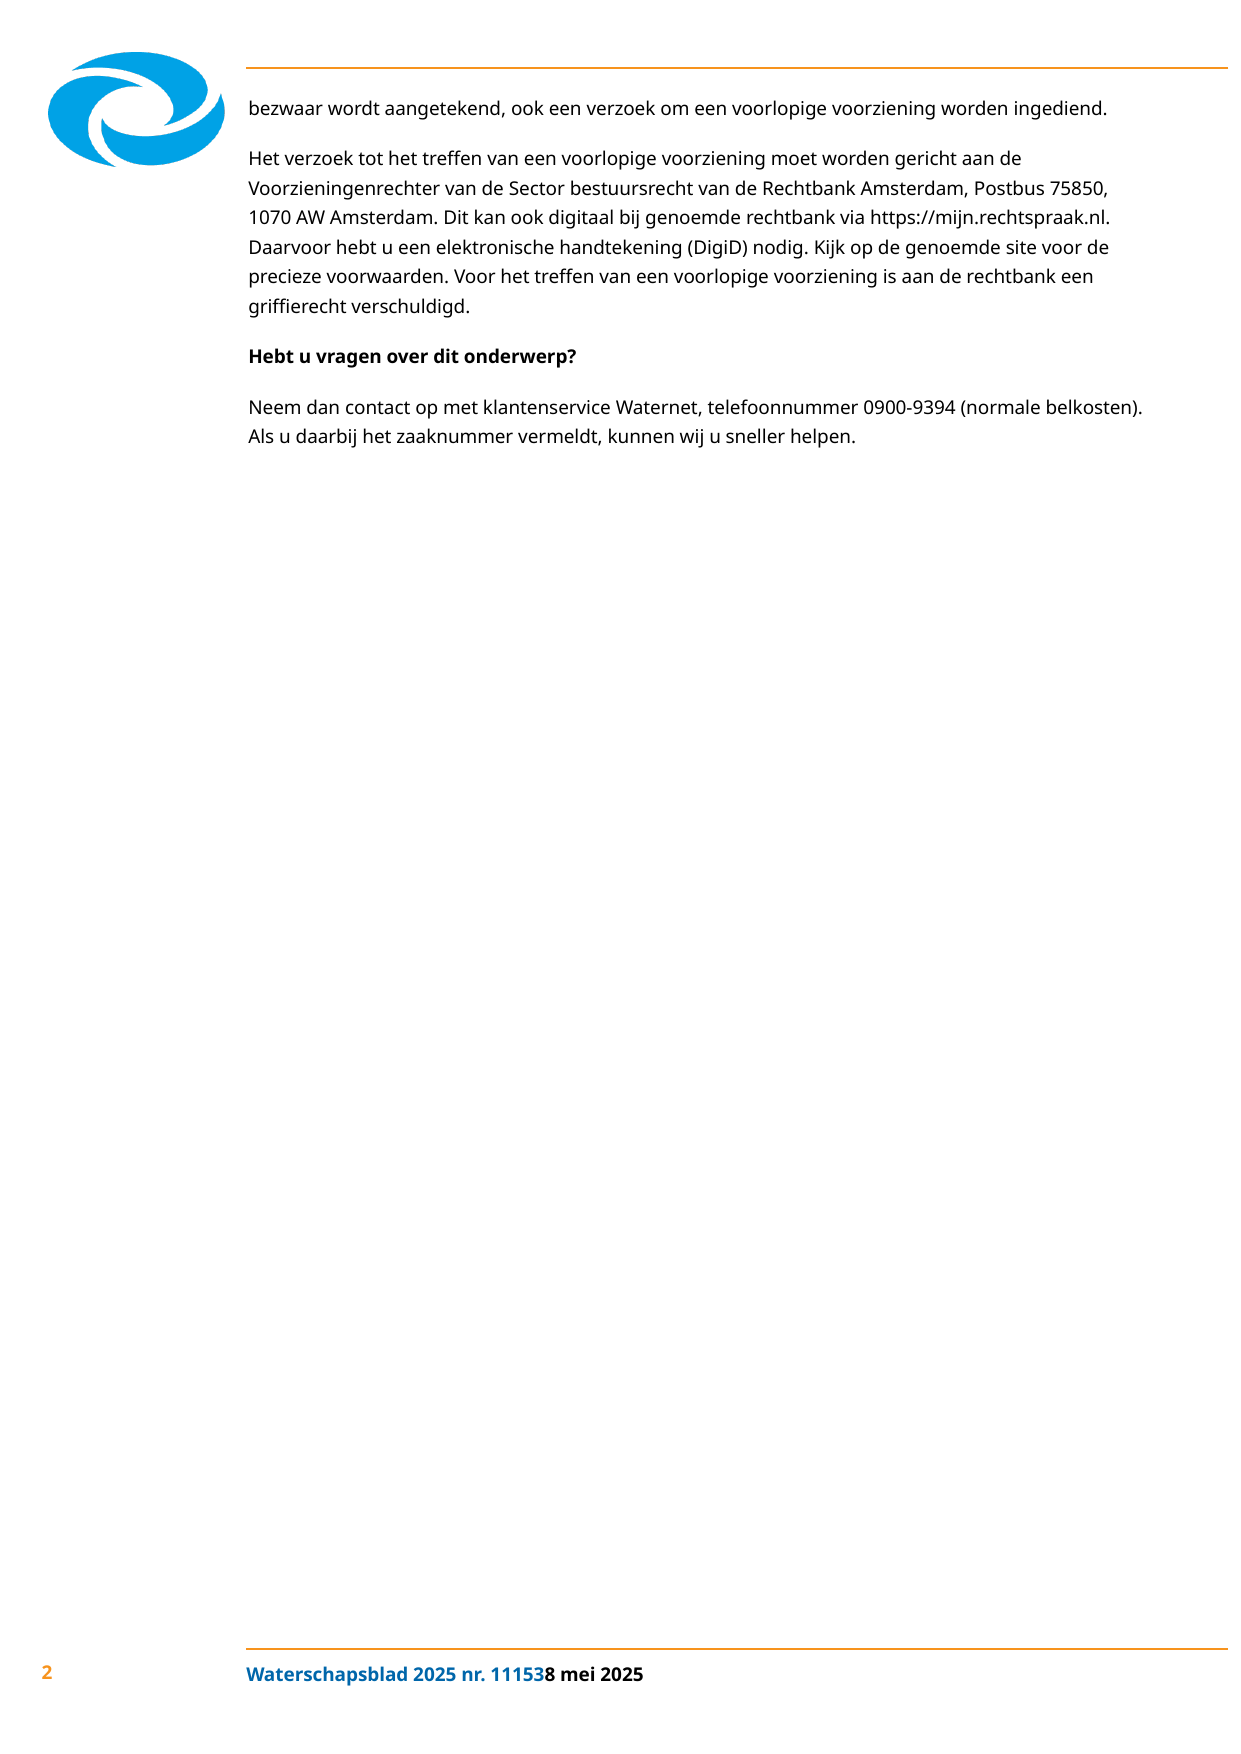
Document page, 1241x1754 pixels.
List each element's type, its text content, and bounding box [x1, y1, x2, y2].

text Neem dan contact op met klantenservice Waternet, telefoonnummer 0900-9394 (normale belkosten). Als u daarbij het zaaknummer vermeldt, kunnen wij u sneller helpen. [248, 394, 1152, 449]
text Hebt u vragen over dit onderwerp? [248, 343, 1152, 369]
text Het verzoek tot het treffen van een voorlopige voorziening moet worden gericht aan de Voorzieningenrechter van de Sector bestuursrecht van de Rechtbank Amsterdam, Postbus 75850, 1070 AW Amsterdam. Dit kan ook digitaal bij genoemde rechtbank via https://mijn.rechtspraak.nl. Daarvoor hebt u een elektronische handtekening (DigiD) nodig. Kijk op de genoemde site voor de precieze voorwaarden. Voor het treffen van een voorlopige voorziening is aan de rechtbank een griffierecht verschuldigd. [248, 145, 1152, 319]
picture [41, 47, 231, 172]
text bezwaar wordt aangetekend, ook een verzoek om een voorlopige voorziening worden ingediend. [248, 95, 1152, 121]
